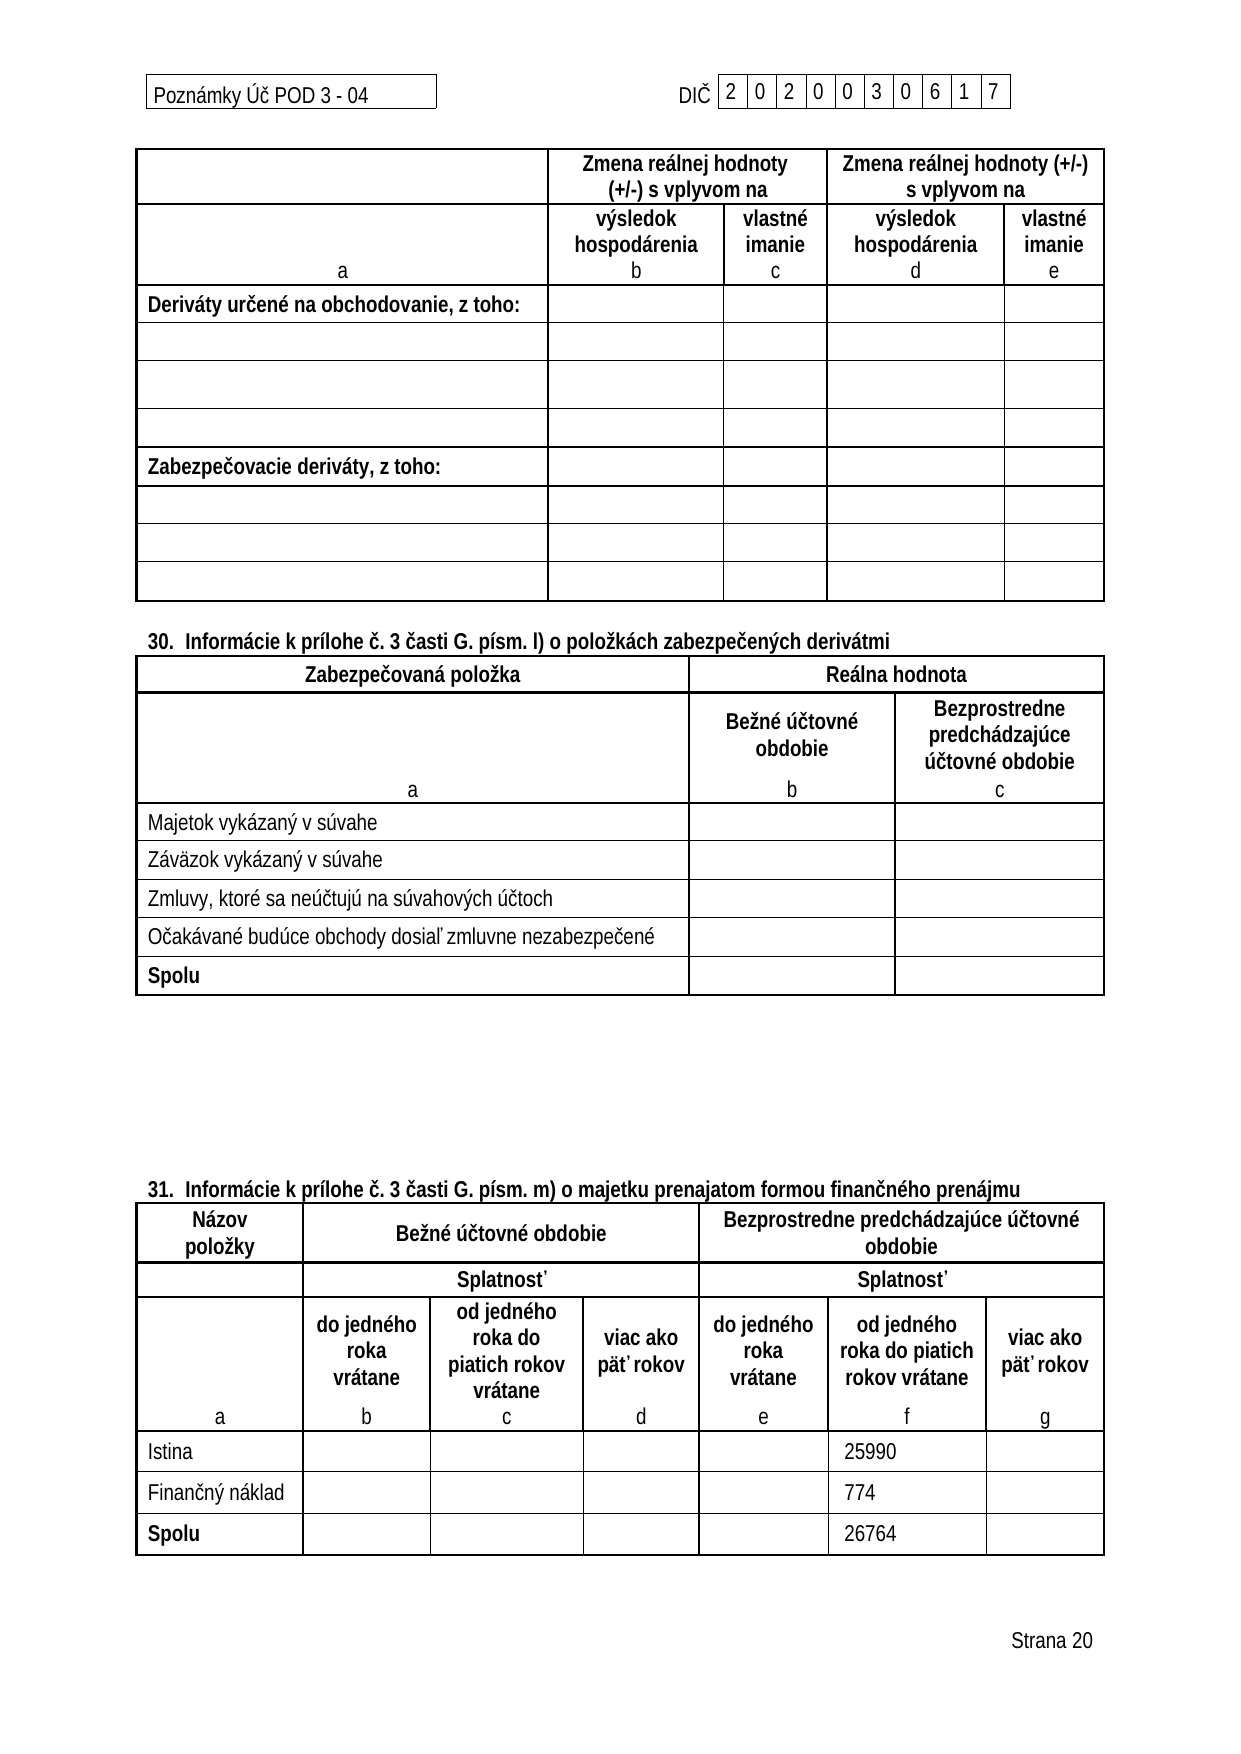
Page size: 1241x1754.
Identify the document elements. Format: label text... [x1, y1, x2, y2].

table_cell [549, 562, 723, 600]
table_cell b [690, 776, 894, 802]
table_cell [138, 150, 547, 202]
table_cell a [138, 776, 688, 802]
table_cell [896, 957, 1103, 994]
table_cell Spolu [138, 957, 688, 994]
table_cell [690, 918, 894, 956]
table_cell [304, 1472, 430, 1512]
table_cell [828, 524, 1004, 561]
table_cell výsledok hospodárenia [549, 205, 723, 257]
table_cell [1005, 524, 1103, 561]
table_cell od jedného roka do piatich rokov vrátane [431, 1298, 582, 1403]
table_cell [138, 694, 688, 776]
table_cell Splatnosť [304, 1264, 698, 1296]
table_cell [304, 1514, 430, 1554]
table_cell do jedného roka vrátane [700, 1298, 827, 1403]
table_cell [896, 804, 1103, 840]
table_cell [138, 562, 547, 600]
table_cell [724, 562, 826, 600]
table_cell [1005, 361, 1103, 408]
table_cell [138, 361, 547, 408]
table_cell vlastné imanie [1005, 205, 1103, 257]
table_cell Spolu [138, 1514, 302, 1554]
table_cell [700, 1432, 828, 1471]
table_cell f [829, 1403, 985, 1430]
table_cell Očakávané budúce obchody dosiaľ zmluvne nezabezpečené [138, 918, 688, 956]
table_cell [828, 409, 1004, 446]
table_cell [690, 841, 894, 879]
table_cell [896, 841, 1103, 879]
table_cell [431, 1432, 583, 1471]
table_cell g [987, 1403, 1103, 1430]
table_cell [138, 409, 547, 446]
table_cell [828, 361, 1004, 408]
table_header Zabezpečovaná položka [138, 657, 688, 691]
table_header Bežné účtovné obdobie [304, 1204, 698, 1261]
table_cell [138, 1264, 302, 1296]
table_cell [584, 1514, 698, 1554]
table_cell [549, 524, 723, 561]
table_header Názov položky [138, 1204, 302, 1261]
table_cell b [304, 1403, 429, 1430]
table_cell [138, 205, 547, 257]
table_cell [549, 361, 723, 408]
table_cell Zmena reálnej hodnoty (+/-) s vplyvom na [828, 150, 1103, 202]
table_cell [828, 323, 1004, 360]
table_cell [304, 1432, 430, 1471]
title Informácie k prílohe č. 3 časti G. písm. m) o majetku prenajatom formou finančného prenájmu [148, 1176, 1093, 1202]
table_cell 26764 [829, 1514, 986, 1554]
table_cell [987, 1472, 1103, 1512]
table_header Reálna hodnota [690, 657, 1103, 691]
table_cell Zmena reálnej hodnoty (+/-) s vplyvom na [549, 150, 826, 202]
table_cell [987, 1432, 1103, 1471]
table_cell do jedného roka vrátane [304, 1298, 429, 1403]
table_cell Bezprostredne predchádzajúce účtovné obdobie [896, 694, 1103, 776]
title Informácie k prílohe č. 3 časti G. písm. l) o položkách zabezpečených derivátmi [148, 628, 1093, 655]
table_cell Istina [138, 1432, 302, 1471]
table_cell Záväzok vykázaný v súvahe [138, 841, 688, 879]
table_cell [700, 1472, 828, 1512]
table_cell Splatnosť [700, 1264, 1103, 1296]
table_cell c [725, 257, 826, 283]
table_cell viac ako päť rokov [584, 1298, 698, 1403]
table_cell [584, 1472, 698, 1512]
table_cell [1005, 286, 1103, 322]
table_cell [549, 323, 723, 360]
table_cell [138, 524, 547, 561]
table_cell [1005, 323, 1103, 360]
table_cell [1005, 448, 1103, 484]
table_header Bezprostredne predchádzajúce účtovné obdobie [700, 1204, 1103, 1261]
table_cell a [138, 1403, 302, 1430]
table_cell 774 [829, 1472, 986, 1512]
table_cell [724, 286, 826, 322]
table_cell 25990 [829, 1432, 986, 1471]
table_cell c [431, 1403, 582, 1430]
table_cell [690, 804, 894, 840]
table_cell Majetok vykázaný v súvahe [138, 804, 688, 840]
table_cell [431, 1514, 583, 1554]
table_cell c [896, 776, 1103, 802]
table_cell [896, 918, 1103, 956]
table_cell [828, 562, 1004, 600]
table_cell [987, 1514, 1103, 1554]
table_cell [1005, 562, 1103, 600]
table_cell e [700, 1403, 827, 1430]
table_cell [828, 487, 1004, 523]
table_cell [690, 957, 894, 994]
table_cell a [138, 257, 547, 283]
table_cell [549, 286, 723, 322]
table_cell Bežné účtovné obdobie [690, 694, 894, 776]
table_cell [1005, 409, 1103, 446]
table_cell [138, 487, 547, 523]
table_cell [431, 1472, 583, 1512]
table_cell [549, 409, 723, 446]
table_cell [700, 1514, 828, 1554]
table_cell Deriváty určené na obchodovanie, z toho: [138, 286, 547, 322]
table_cell [138, 323, 547, 360]
table_cell [724, 448, 826, 484]
table_cell [724, 361, 826, 408]
table_cell [1005, 487, 1103, 523]
table_cell [896, 880, 1103, 917]
table_cell [724, 323, 826, 360]
table_cell [690, 880, 894, 917]
table_cell [724, 524, 826, 561]
table_cell od jedného roka do piatich rokov vrátane [829, 1298, 985, 1403]
table_cell výsledok hospodárenia [828, 205, 1003, 257]
table_cell d [584, 1403, 698, 1430]
table_cell [549, 487, 723, 523]
table_cell [584, 1432, 698, 1471]
table_cell b [549, 257, 723, 283]
table_cell [724, 409, 826, 446]
table_cell [724, 487, 826, 523]
table_cell [828, 448, 1004, 484]
table_cell Zmluvy, ktoré sa neúčtujú na súvahových účtoch [138, 880, 688, 917]
table_cell Finančný náklad [138, 1472, 302, 1512]
table_cell e [1005, 257, 1103, 283]
table_cell [138, 1298, 302, 1403]
table_cell [828, 286, 1004, 322]
table_cell vlastné imanie [725, 205, 826, 257]
table_cell viac ako päť rokov [987, 1298, 1103, 1403]
table_cell [549, 448, 723, 484]
table_cell Zabezpečovacie deriváty, z toho: [138, 448, 547, 484]
table_cell d [828, 257, 1003, 283]
